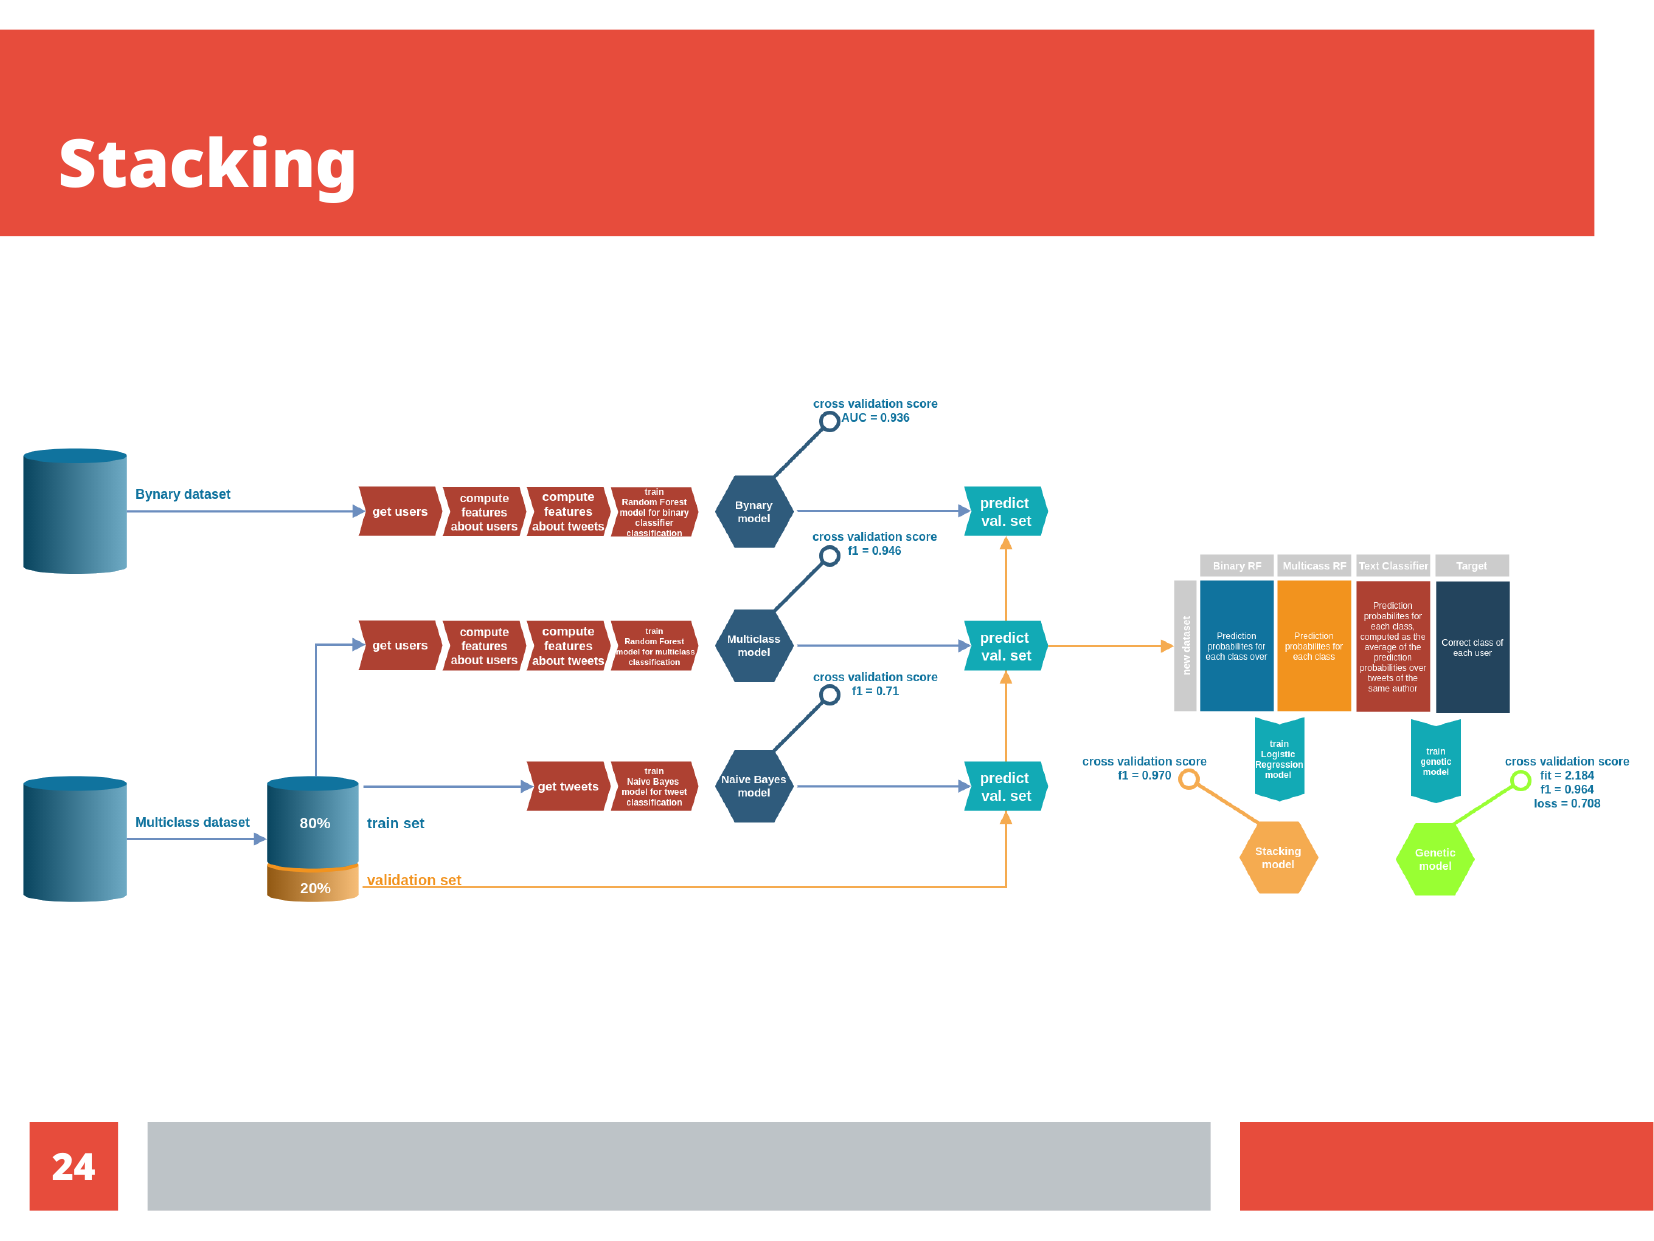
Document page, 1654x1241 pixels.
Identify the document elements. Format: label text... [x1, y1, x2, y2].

picture [23, 397, 1630, 910]
title Stacking [59, 59, 1595, 207]
